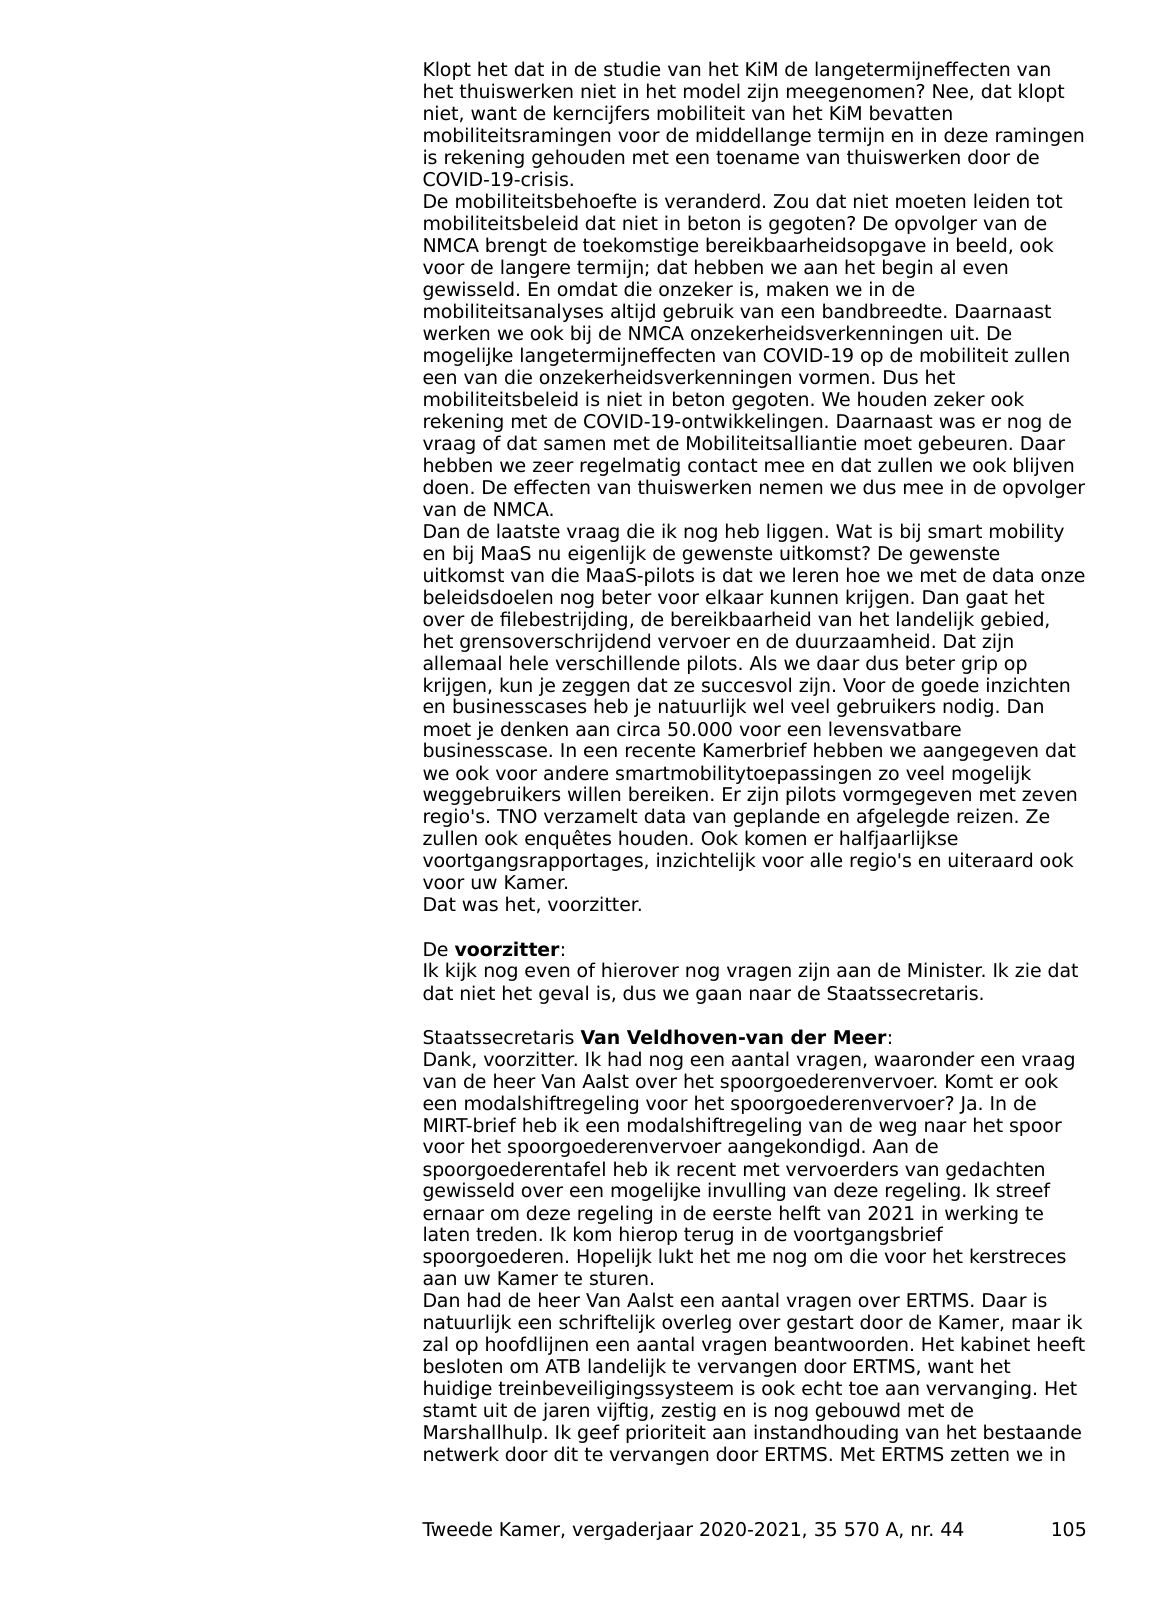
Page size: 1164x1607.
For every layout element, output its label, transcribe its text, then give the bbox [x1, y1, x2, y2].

text Klopt het dat in de studie van het KiM de langetermijneffecten van het thuiswerken niet in het model zijn meegenomen? Nee, dat klopt niet, want de kerncijfers mobiliteit van het KiM bevatten mobiliteitsramingen voor de middellange termijn en in deze ramingen is rekening gehouden met een toename van thuiswerken door de COVID-19-crisis. [422, 59, 1087, 191]
text Dat was het, voorzitter. [422, 894, 1087, 916]
text De voorzitter: [422, 938, 1087, 960]
text Ik kijk nog even of hierover nog vragen zijn aan de Minister. Ik zie dat dat niet het geval is, dus we gaan naar de Staatssecretaris. [422, 960, 1087, 1004]
text De mobiliteitsbehoefte is veranderd. Zou dat niet moeten leiden tot mobiliteitsbeleid dat niet in beton is gegoten? De opvolger van de NMCA brengt de toekomstige bereikbaarheidsopgave in beeld, ook voor de langere termijn; dat hebben we aan het begin al even gewisseld. En omdat die onzeker is, maken we in de mobiliteitsanalyses altijd gebruik van een bandbreedte. Daarnaast werken we ook bij de NMCA onzekerheidsverkenningen uit. De mogelijke langetermijneffecten van COVID-19 op de mobiliteit zullen een van die onzekerheidsverkenningen vormen. Dus het mobiliteitsbeleid is niet in beton gegoten. We houden zeker ook rekening met de COVID-19-ontwikkelingen. Daarnaast was er nog de vraag of dat samen met de Mobiliteitsalliantie moet gebeuren. Daar hebben we zeer regelmatig contact mee en dat zullen we ook blijven doen. De effecten van thuiswerken nemen we dus mee in de opvolger van de NMCA. [422, 191, 1087, 521]
text Dan had de heer Van Aalst een aantal vragen over ERTMS. Daar is natuurlijk een schriftelijk overleg over gestart door de Kamer, maar ik zal op hoofdlijnen een aantal vragen beantwoorden. Het kabinet heeft besloten om ATB landelijk te vervangen door ERTMS, want het huidige treinbeveiligingssysteem is ook echt toe aan vervanging. Het stamt uit de jaren vijftig, zestig en is nog gebouwd met de Marshallhulp. Ik geef prioriteit aan instandhouding van het bestaande netwerk door dit te vervangen door ERTMS. Met ERTMS zetten we in [422, 1290, 1087, 1466]
text Dan de laatste vraag die ik nog heb liggen. Wat is bij smart mobility en bij MaaS nu eigenlijk de gewenste uitkomst? De gewenste uitkomst van die MaaS-pilots is dat we leren hoe we met de data onze beleidsdoelen nog beter voor elkaar kunnen krijgen. Dan gaat het over de filebestrijding, de bereikbaarheid van het landelijk gebied, het grensoverschrijdend vervoer en de duurzaamheid. Dat zijn allemaal hele verschillende pilots. Als we daar dus beter grip op krijgen, kun je zeggen dat ze succesvol zijn. Voor de goede inzichten en businesscases heb je natuurlijk wel veel gebruikers nodig. Dan moet je denken aan circa 50.000 voor een levensvatbare businesscase. In een recente Kamerbrief hebben we aangegeven dat we ook voor andere smartmobilitytoepassingen zo veel mogelijk weggebruikers willen bereiken. Er zijn pilots vormgegeven met zeven regio's. TNO verzamelt data van geplande en afgelegde reizen. Ze zullen ook enquêtes houden. Ook komen er halfjaarlijkse voortgangsrapportages, inzichtelijk voor alle regio's en uiteraard ook voor uw Kamer. [422, 521, 1087, 894]
text Dank, voorzitter. Ik had nog een aantal vragen, waaronder een vraag van de heer Van Aalst over het spoorgoederenvervoer. Komt er ook een modalshiftregeling voor het spoorgoederenvervoer? Ja. In de MIRT-brief heb ik een modalshiftregeling van de weg naar het spoor voor het spoorgoederenvervoer aangekondigd. Aan de spoorgoederentafel heb ik recent met vervoerders van gedachten gewisseld over een mogelijke invulling van deze regeling. Ik streef ernaar om deze regeling in de eerste helft van 2021 in werking te laten treden. Ik kom hierop terug in de voortgangsbrief spoorgoederen. Hopelijk lukt het me nog om die voor het kerstreces aan uw Kamer te sturen. [422, 1048, 1087, 1290]
text Staatssecretaris Van Veldhoven-van der Meer: [422, 1027, 1087, 1048]
